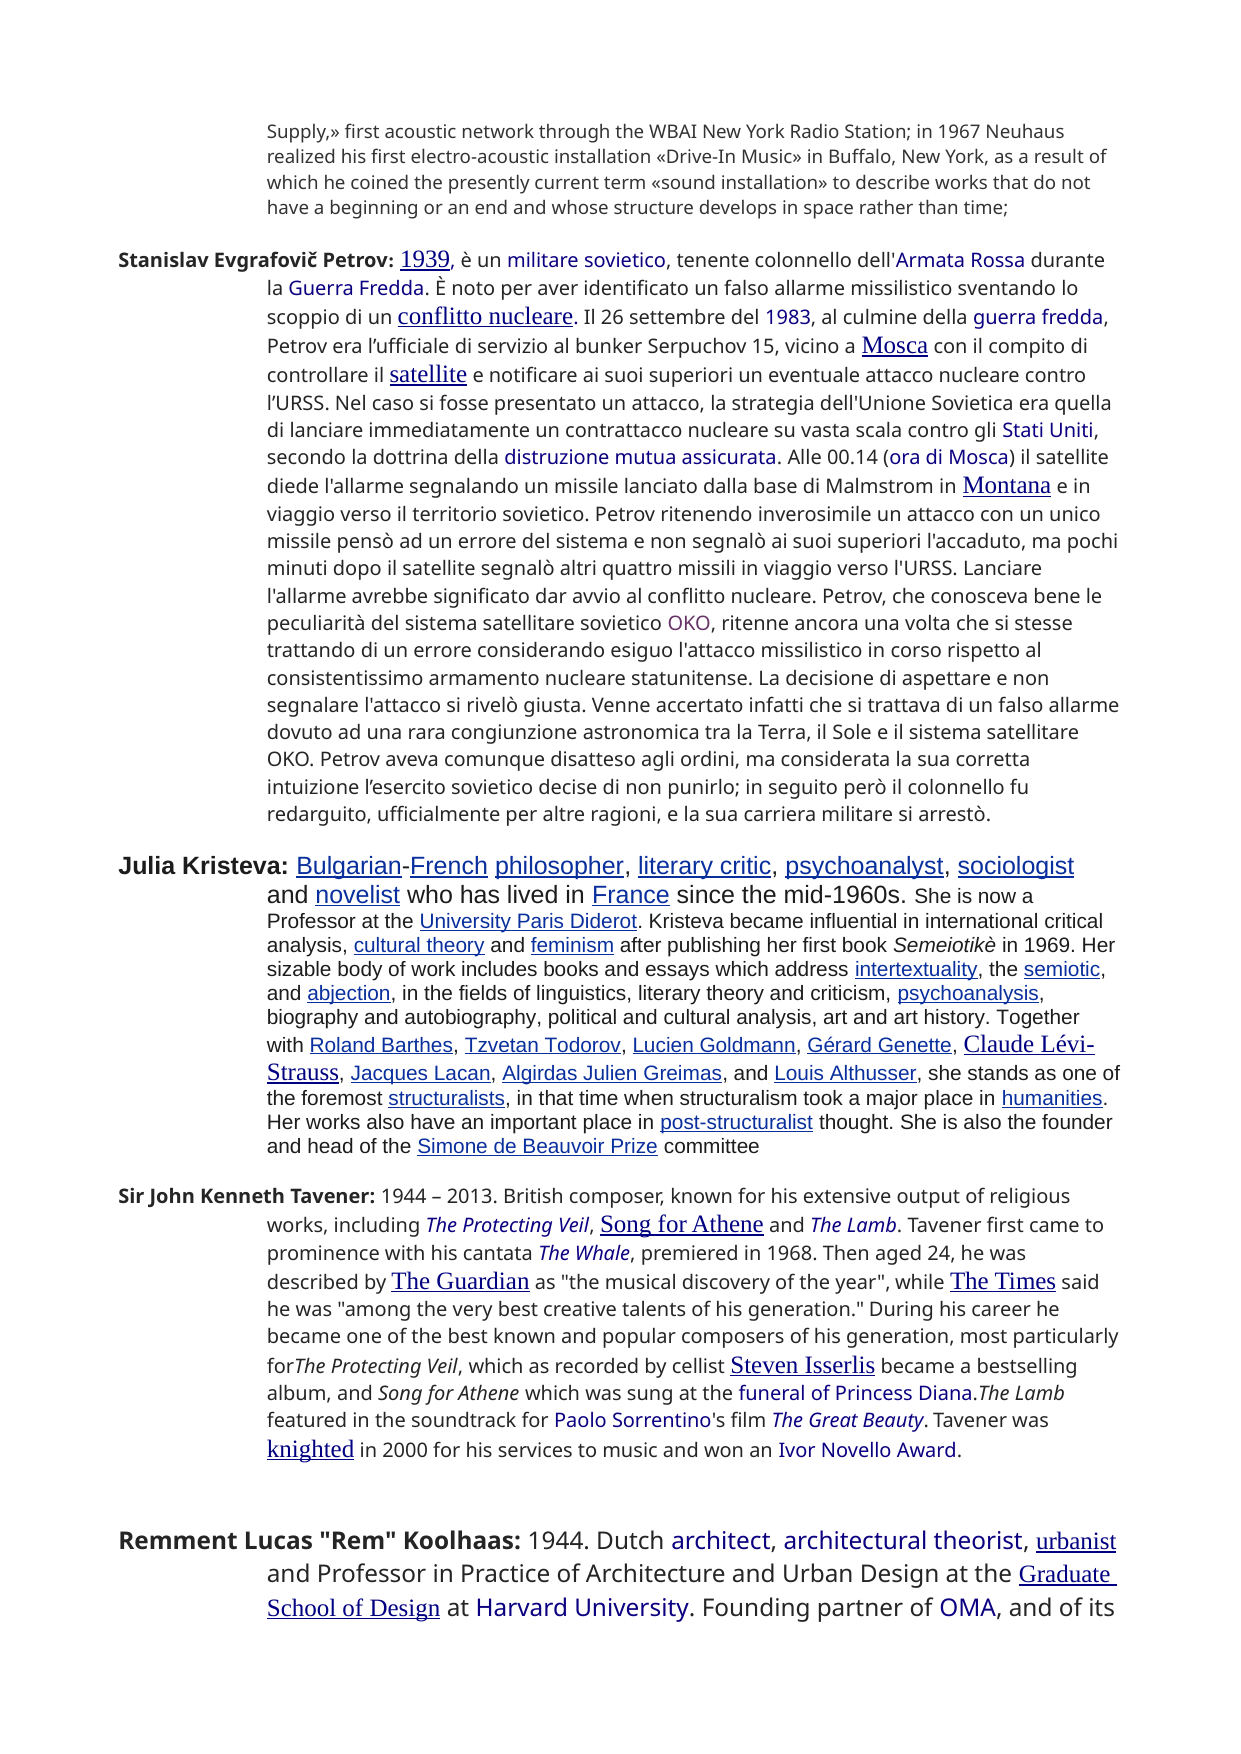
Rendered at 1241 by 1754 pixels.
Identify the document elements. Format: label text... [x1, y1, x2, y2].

text Stanislav Evgrafovič Petrov: 1939, è un militare sovietico, tenente colonnello dell'Armata Rossa durante la Guerra Fredda. È noto per aver identificato un falso allarme missilistico sventando lo scoppio di un conflitto nucleare. Il 26 settembre del 1983, al culmine della guerra fredda, Petrov era l’ufficiale di servizio al bunker Serpuchov 15, vicino a Mosca con il compito di controllare il satellite e notificare ai suoi superiori un eventuale attacco nucleare contro l’URSS. Nel caso si fosse presentato un attacco, la strategia dell'Unione Sovietica era quella di lanciare immediatamente un contrattacco nucleare su vasta scala contro gli Stati Uniti, secondo la dottrina della distruzione mutua assicurata. Alle 00.14 (ora di Mosca) il satellite diede l'allarme segnalando un missile lanciato dalla base di Malmstrom in Montana e in viaggio verso il territorio sovietico. Petrov ritenendo inverosimile un attacco con un unico missile pensò ad un errore del sistema e non segnalò ai suoi superiori l'accaduto, ma pochi minuti dopo il satellite segnalò altri quattro missili in viaggio verso l'URSS. Lanciare l'allarme avrebbe significato dar avvio al conflitto nucleare. Petrov, che conosceva bene le peculiarità del sistema satellitare sovietico OKO, ritenne ancora una volta che si stesse trattando di un errore considerando esiguo l'attacco missilistico in corso rispetto al consistentissimo armamento nucleare statunitense. La decisione di aspettare e non segnalare l'attacco si rivelò giusta. Venne accertato infatti che si trattava di un falso allarme dovuto ad una rara congiunzione astronomica tra la Terra, il Sole e il sistema satellitare OKO. Petrov aveva comunque disatteso agli ordini, ma considerata la sua corretta intuizione l’esercito sovietico decise di non punirlo; in seguito però il colonnello fu redarguito, ufficialmente per altre ragioni, e la sua carriera militare si arrestò. [118, 244, 1122, 827]
text Remment Lucas "Rem" Koolhaas: 1944. Dutch architect, architectural theorist, urbanist and Professor in Practice of Architecture and Urban Design at the Graduate School of Design at Harvard University. Founding partner of OMA, and of its [118, 1523, 1122, 1623]
text Julia Kristeva: Bulgarian-French philosopher, literary critic, psychoanalyst, sociologist and novelist who has lived in France since the mid-1960s. She is now a Professor at the University Paris Diderot. Kristeva became influential in international critical analysis, cultural theory and feminism after publishing her first book Semeiotikè in 1969. Her sizable body of work includes books and essays which address intertextuality, the semiotic, and abjection, in the fields of linguistics, literary theory and criticism, psychoanalysis, biography and autobiography, political and cultural analysis, art and art history. Together with Roland Barthes, Tzvetan Todorov, Lucien Goldmann, Gérard Genette, Claude Lévi-Strauss, Jacques Lacan, Algirdas Julien Greimas, and Louis Althusser, she stands as one of the foremost structuralists, in that time when structuralism took a major place in humanities. Her works also have an important place in post-structuralist thought. She is also the founder and head of the Simone de Beauvoir Prize committee [118, 851, 1122, 1158]
text Supply,» first acoustic network through the WBAI New York Radio Station; in 1967 Neuhaus realized his first electro-acoustic installation «Drive-In Music» in Buffalo, New York, as a result of which he coined the presently current term «sound installation» to describe works that do not have a beginning or an end and whose structure develops in space rather than time; [118, 118, 1122, 220]
text Sir John Kenneth Tavener: 1944 – 2013. British composer, known for his extensive output of religious works, including The Protecting Veil, Song for Athene and The Lamb. Tavener first came to prominence with his cantata The Whale, premiered in 1968. Then aged 24, he was described by The Guardian as "the musical discovery of the year", while The Times said he was "among the very best creative talents of his generation." During his career he became one of the best known and popular composers of his generation, most particularly forThe Protecting Veil, which as recorded by cellist Steven Isserlis became a bestselling album, and Song for Athene which was sung at the funeral of Princess Diana.The Lamb featured in the soundtrack for Paolo Sorrentino's film The Great Beauty. Tavener was knighted in 2000 for his services to music and won an Ivor Novello Award. [118, 1182, 1122, 1463]
